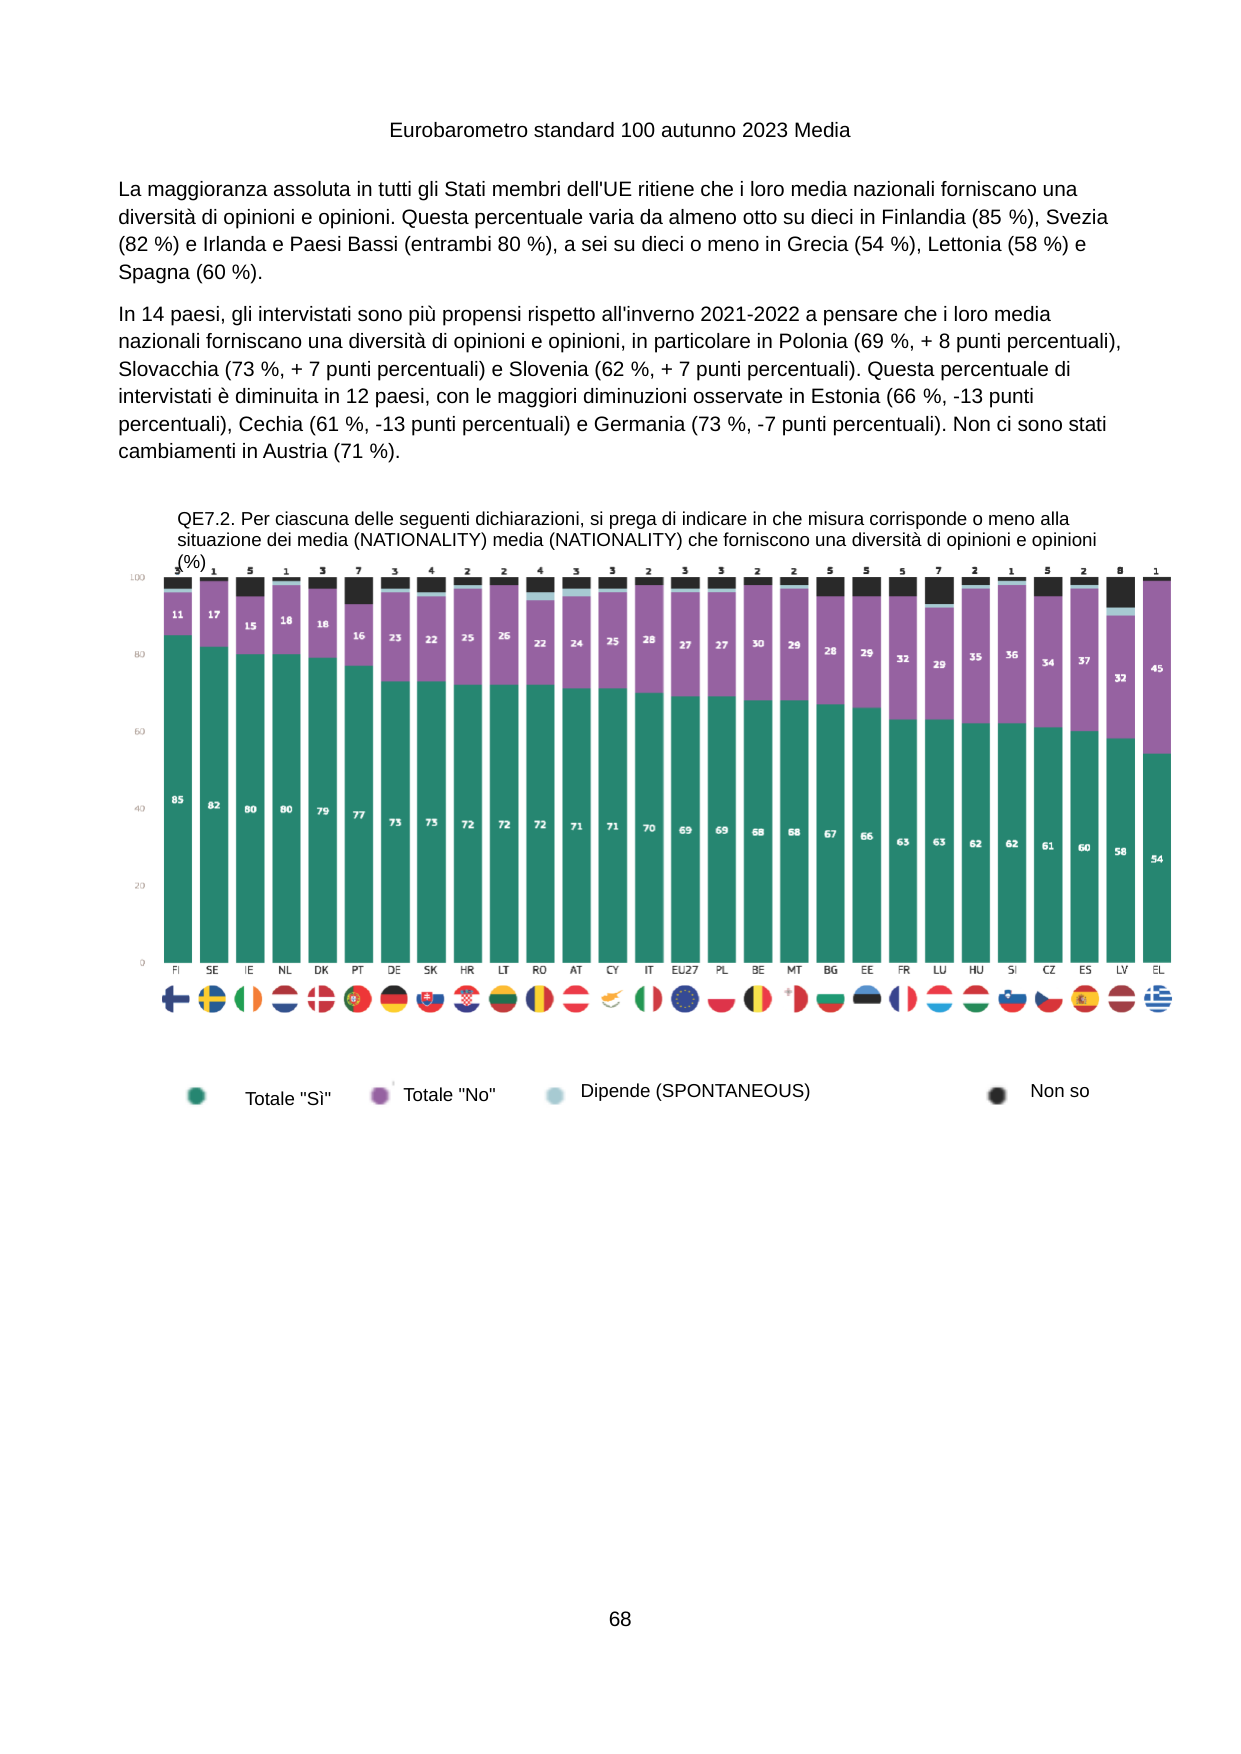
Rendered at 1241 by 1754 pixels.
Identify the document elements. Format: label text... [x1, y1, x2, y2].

picture [118, 558, 1181, 1024]
text In 14 paesi, gli intervistati sono più propensi rispetto all'inverno 2021-2022 a pensare che i loro media nazionali forniscano una diversità di opinioni e opinioni, in particolare in Polonia (69 %, + 8 punti percentuali), Slovacchia (73 %, + 7 punti percentuali) e Slovenia (62 %, + 7 punti percentuali). Questa percentuale di intervistati è diminuita in 12 paesi, con le maggiori diminuzioni osservate in Estonia (66 %, -13 punti percentuali), Cechia (61 %, -13 punti percentuali) e Germania (73 %, -7 punti percentuali). Non ci sono stati cambiamenti in Austria (71 %). [118, 302, 1122, 463]
picture [174, 1065, 1012, 1126]
text La maggioranza assoluta in tutti gli Stati membri dell'UE ritiene che i loro media nazionali forniscano una diversità di opinioni e opinioni. Questa percentuale varia da almeno otto su dieci in Finlandia (85 %), Svezia (82 %) e Irlanda e Paesi Bassi (entrambi 80 %), a sei su dieci o meno in Grecia (54 %), Lettonia (58 %) e Spagna (60 %). [118, 177, 1122, 283]
